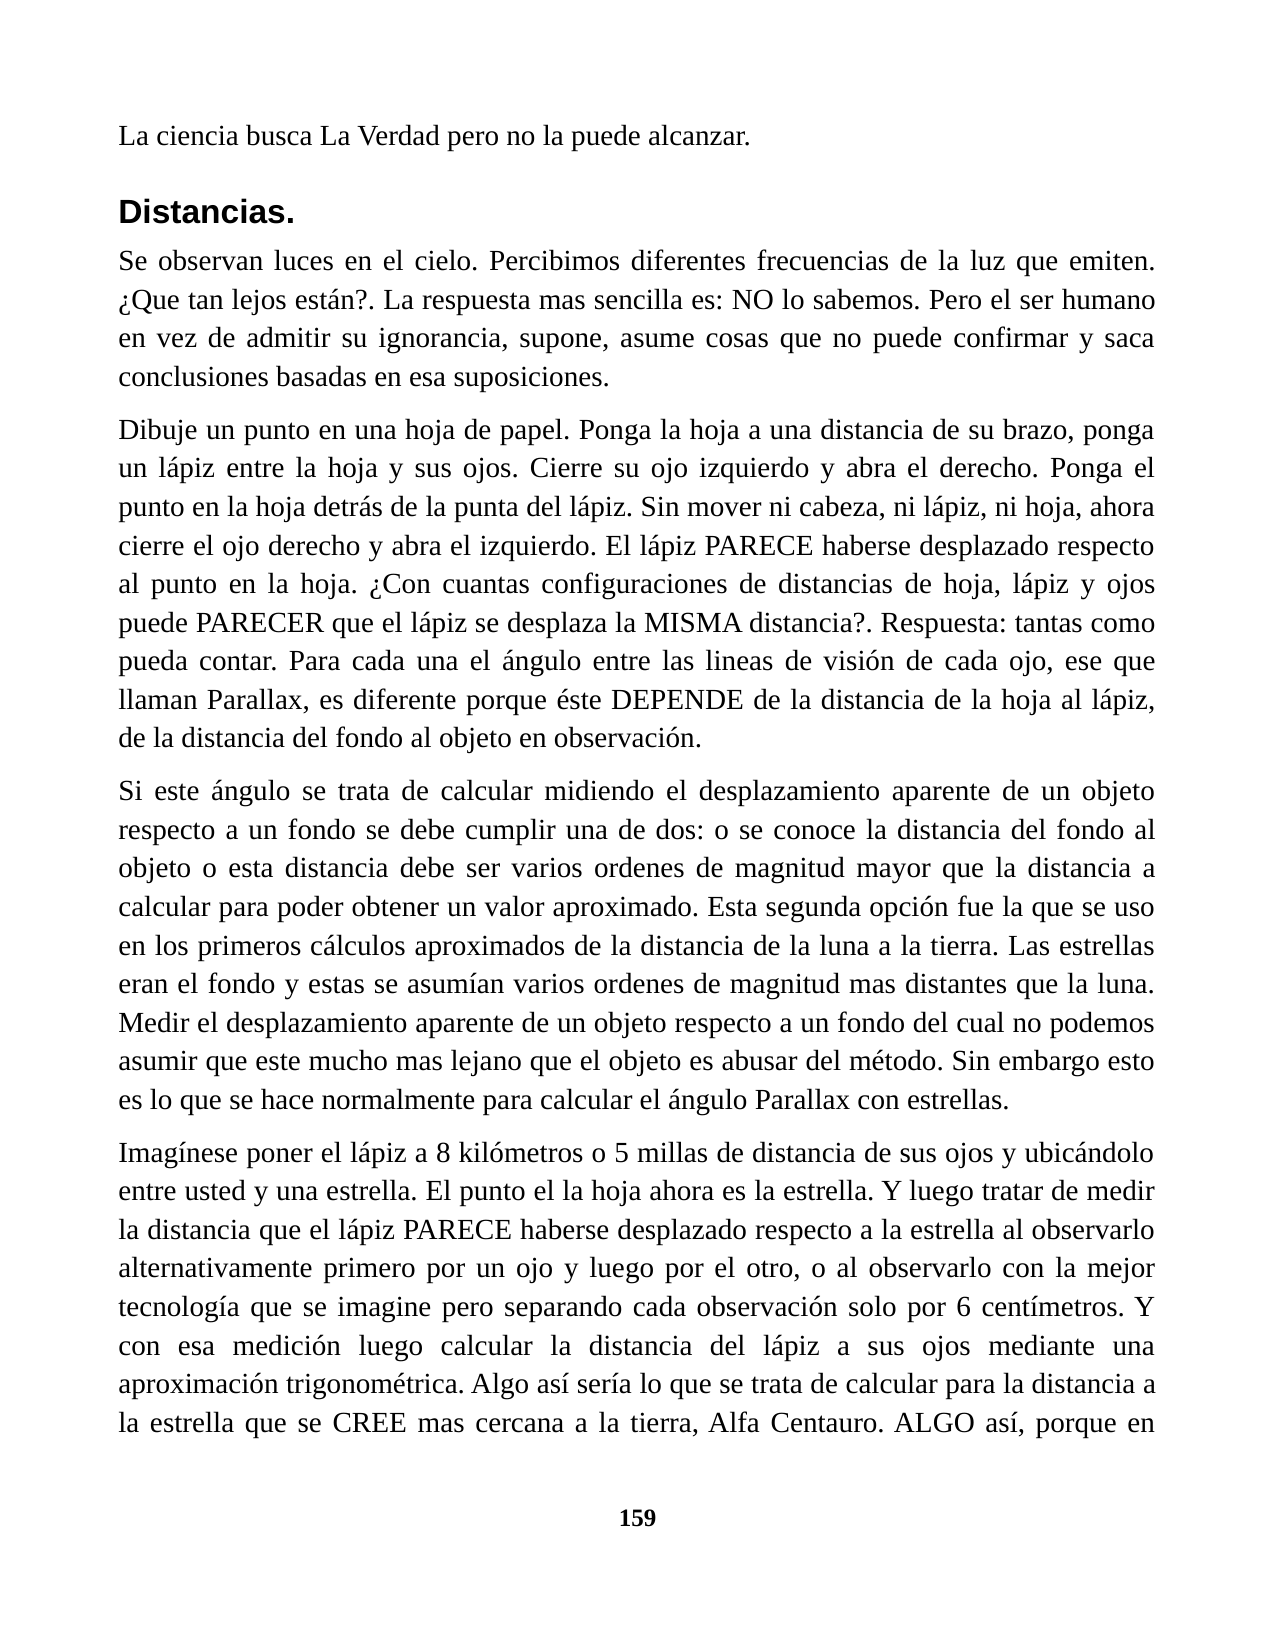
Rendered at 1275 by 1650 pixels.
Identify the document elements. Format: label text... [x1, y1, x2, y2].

text Dibuje un punto en una hoja de papel. Ponga la hoja a una distancia de su brazo, ponga un lápiz entre la hoja y sus ojos. Cierre su ojo izquierdo y abra el derecho. Ponga el punto en la hoja detrás de la punta del lápiz. Sin mover ni cabeza, ni lápiz, ni hoja, ahora cierre el ojo derecho y abra el izquierdo. El lápiz PARECE haberse desplazado respecto al punto en la hoja. ¿Con cuantas configuraciones de distancias de hoja, lápiz y ojos puede PARECER que el lápiz se desplaza la MISMA distancia?. Respuesta: tantas como pueda contar. Para cada una el ángulo entre las lineas de visión de cada ojo, ese que llaman Parallax, es diferente porque éste DEPENDE de la distancia de la hoja al lápiz, de la distancia del fondo al objeto en observación. [118, 412, 1157, 754]
subtitle Distancias. [118, 192, 1157, 231]
text Se observan luces en el cielo. Percibimos diferentes frecuencias de la luz que emiten. ¿Que tan lejos están?. La respuesta mas sencilla es: NO lo sabemos. Pero el ser humano en vez de admitir su ignorancia, supone, asume cosas que no puede confirmar y saca conclusiones basadas en esa suposiciones. [118, 243, 1157, 392]
text La ciencia busca La Verdad pero no la puede alcanzar. [118, 118, 1157, 152]
text Si este ángulo se trata de calcular midiendo el desplazamiento aparente de un objeto respecto a un fondo se debe cumplir una de dos: o se conoce la distancia del fondo al objeto o esta distancia debe ser varios ordenes de magnitud mayor que la distancia a calcular para poder obtener un valor aproximado. Esta segunda opción fue la que se uso en los primeros cálculos aproximados de la distancia de la luna a la tierra. Las estrellas eran el fondo y estas se asumían varios ordenes de magnitud mas distantes que la luna. Medir el desplazamiento aparente de un objeto respecto a un fondo del cual no podemos asumir que este mucho mas lejano que el objeto es abusar del método. Sin embargo esto es lo que se hace normalmente para calcular el ángulo Parallax con estrellas. [118, 773, 1157, 1115]
text Imagínese poner el lápiz a 8 kilómetros o 5 millas de distancia de sus ojos y ubicándolo entre usted y una estrella. El punto el la hoja ahora es la estrella. Y luego tratar de medir la distancia que el lápiz PARECE haberse desplazado respecto a la estrella al observarlo alternativamente primero por un ojo y luego por el otro, o al observarlo con la mejor tecnología que se imagine pero separando cada observación solo por 6 centímetros. Y con esa medición luego calcular la distancia del lápiz a sus ojos mediante una aproximación trigonométrica. Algo así sería lo que se trata de calcular para la distancia a la estrella que se CREE mas cercana a la tierra, Alfa Centauro. ALGO así, porque en [118, 1135, 1157, 1438]
